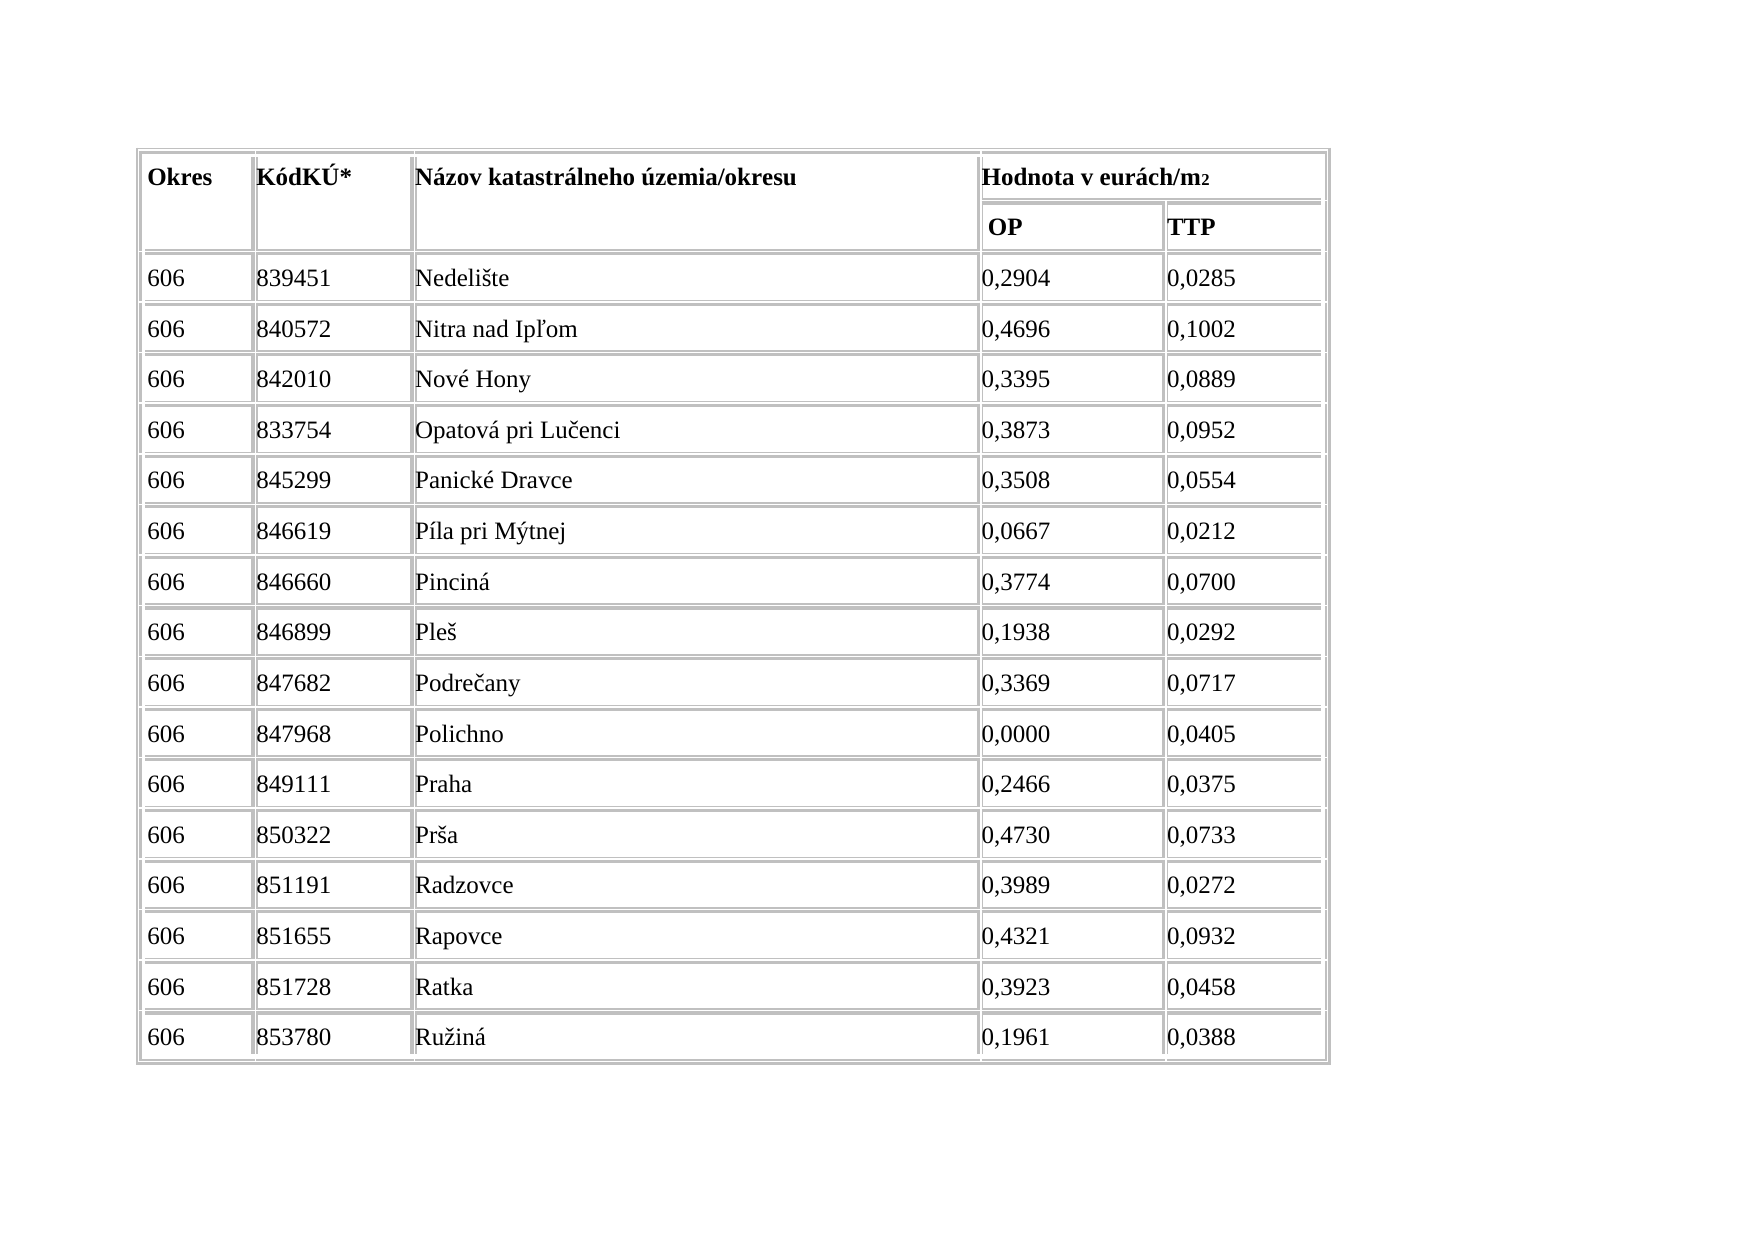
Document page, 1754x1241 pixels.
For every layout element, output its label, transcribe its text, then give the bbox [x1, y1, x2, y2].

table_cell 606 [139, 806, 254, 856]
table_cell 0,3395 [983, 356, 1162, 401]
table_cell 0,3508 [983, 458, 1162, 502]
table_cell 0,4696 [983, 306, 1162, 350]
table_cell 0,0000 [983, 711, 1162, 755]
table_cell 0,0388 [1165, 1008, 1328, 1059]
table_cell 606 [139, 907, 254, 958]
table_cell 606 [139, 553, 254, 603]
table_cell 0,0554 [1165, 451, 1328, 502]
table_cell Nové Hony [417, 356, 977, 401]
table_cell 606 [139, 958, 254, 1008]
table_cell 0,0405 [1165, 705, 1328, 755]
table_cell Ružiná [414, 1008, 980, 1059]
table_cell Nitra nad Ipľom [417, 306, 977, 350]
table_cell 606 [139, 451, 254, 502]
table_cell Panické Dravce [417, 458, 977, 502]
table_cell 0,0458 [1165, 958, 1328, 1008]
table_cell 0,4321 [983, 913, 1162, 958]
table_cell 0,1961 [980, 1008, 1165, 1059]
table_cell 0,1002 [1165, 300, 1328, 350]
table_cell Píla pri Mýtnej [417, 508, 977, 553]
table_cell 0,0212 [1165, 502, 1328, 553]
table_cell OP [983, 205, 1162, 249]
table_cell 847682 [258, 660, 410, 704]
table_cell 849111 [258, 761, 410, 806]
table_cell Polichno [417, 711, 977, 755]
table_cell Ratka [417, 964, 977, 1008]
table_cell TTP [1165, 198, 1328, 249]
table_cell 606 [139, 300, 254, 350]
table_cell 0,0375 [1165, 755, 1328, 806]
table_cell 846899 [258, 610, 410, 654]
table_cell Radzovce [417, 863, 977, 907]
table_cell 846619 [258, 508, 410, 553]
table_cell Prša [417, 812, 977, 856]
table_cell Pinciná [417, 559, 977, 603]
table_cell 0,3989 [983, 863, 1162, 907]
table_cell 850322 [258, 812, 410, 856]
table_cell 0,0667 [983, 508, 1162, 553]
table_cell 606 [139, 755, 254, 806]
table_cell Rapovce [417, 913, 977, 958]
table_cell 0,0932 [1165, 907, 1328, 958]
table_cell Nedelište [417, 255, 977, 299]
table_cell 606 [139, 856, 254, 907]
table_cell 0,2466 [983, 761, 1162, 806]
table_cell 0,0889 [1165, 350, 1328, 401]
table_cell 606 [139, 705, 254, 755]
table_cell 842010 [258, 356, 410, 401]
table_cell Opatová pri Lučenci [417, 407, 977, 451]
table_cell 0,0733 [1165, 806, 1328, 856]
table_header KódKÚ* [255, 149, 413, 249]
table_cell Podrečany [417, 660, 977, 704]
table_header Okres [142, 154, 254, 249]
table_cell 606 [139, 502, 254, 553]
table_cell 0,0952 [1165, 401, 1328, 451]
table_cell 0,3369 [983, 660, 1162, 704]
table_cell Praha [417, 761, 977, 806]
table_cell 851191 [258, 863, 410, 907]
table_cell Pleš [417, 610, 977, 654]
table_cell 0,1938 [983, 610, 1162, 654]
table_cell 847968 [258, 711, 410, 755]
table_cell 839451 [258, 255, 410, 299]
table_cell 606 [139, 1008, 254, 1059]
table_header Hodnota v eurách/m2 [980, 149, 1328, 198]
table_cell 606 [139, 654, 254, 704]
table_cell 846660 [258, 559, 410, 603]
table_cell 851655 [258, 913, 410, 958]
table_cell 851728 [258, 964, 410, 1008]
table_cell 606 [139, 401, 254, 451]
table_cell 845299 [258, 458, 410, 502]
table_cell 0,2904 [983, 255, 1162, 299]
table_cell 0,0717 [1165, 654, 1328, 704]
table_cell 0,3873 [983, 407, 1162, 451]
table_cell 0,3923 [983, 964, 1162, 1008]
table_header Názov katastrálneho územia/okresu [414, 149, 980, 249]
table_cell 606 [139, 350, 254, 401]
table_cell 0,0285 [1165, 249, 1328, 299]
table_cell 606 [139, 249, 254, 299]
table_cell 0,4730 [983, 812, 1162, 856]
table_cell 0,0292 [1165, 603, 1328, 654]
table_cell 606 [139, 603, 254, 654]
table_cell 0,0700 [1165, 553, 1328, 603]
table_cell 0,3774 [983, 559, 1162, 603]
table_cell 833754 [258, 407, 410, 451]
table_cell 0,0272 [1165, 856, 1328, 907]
table_cell 853780 [255, 1008, 413, 1059]
table_cell 840572 [258, 306, 410, 350]
